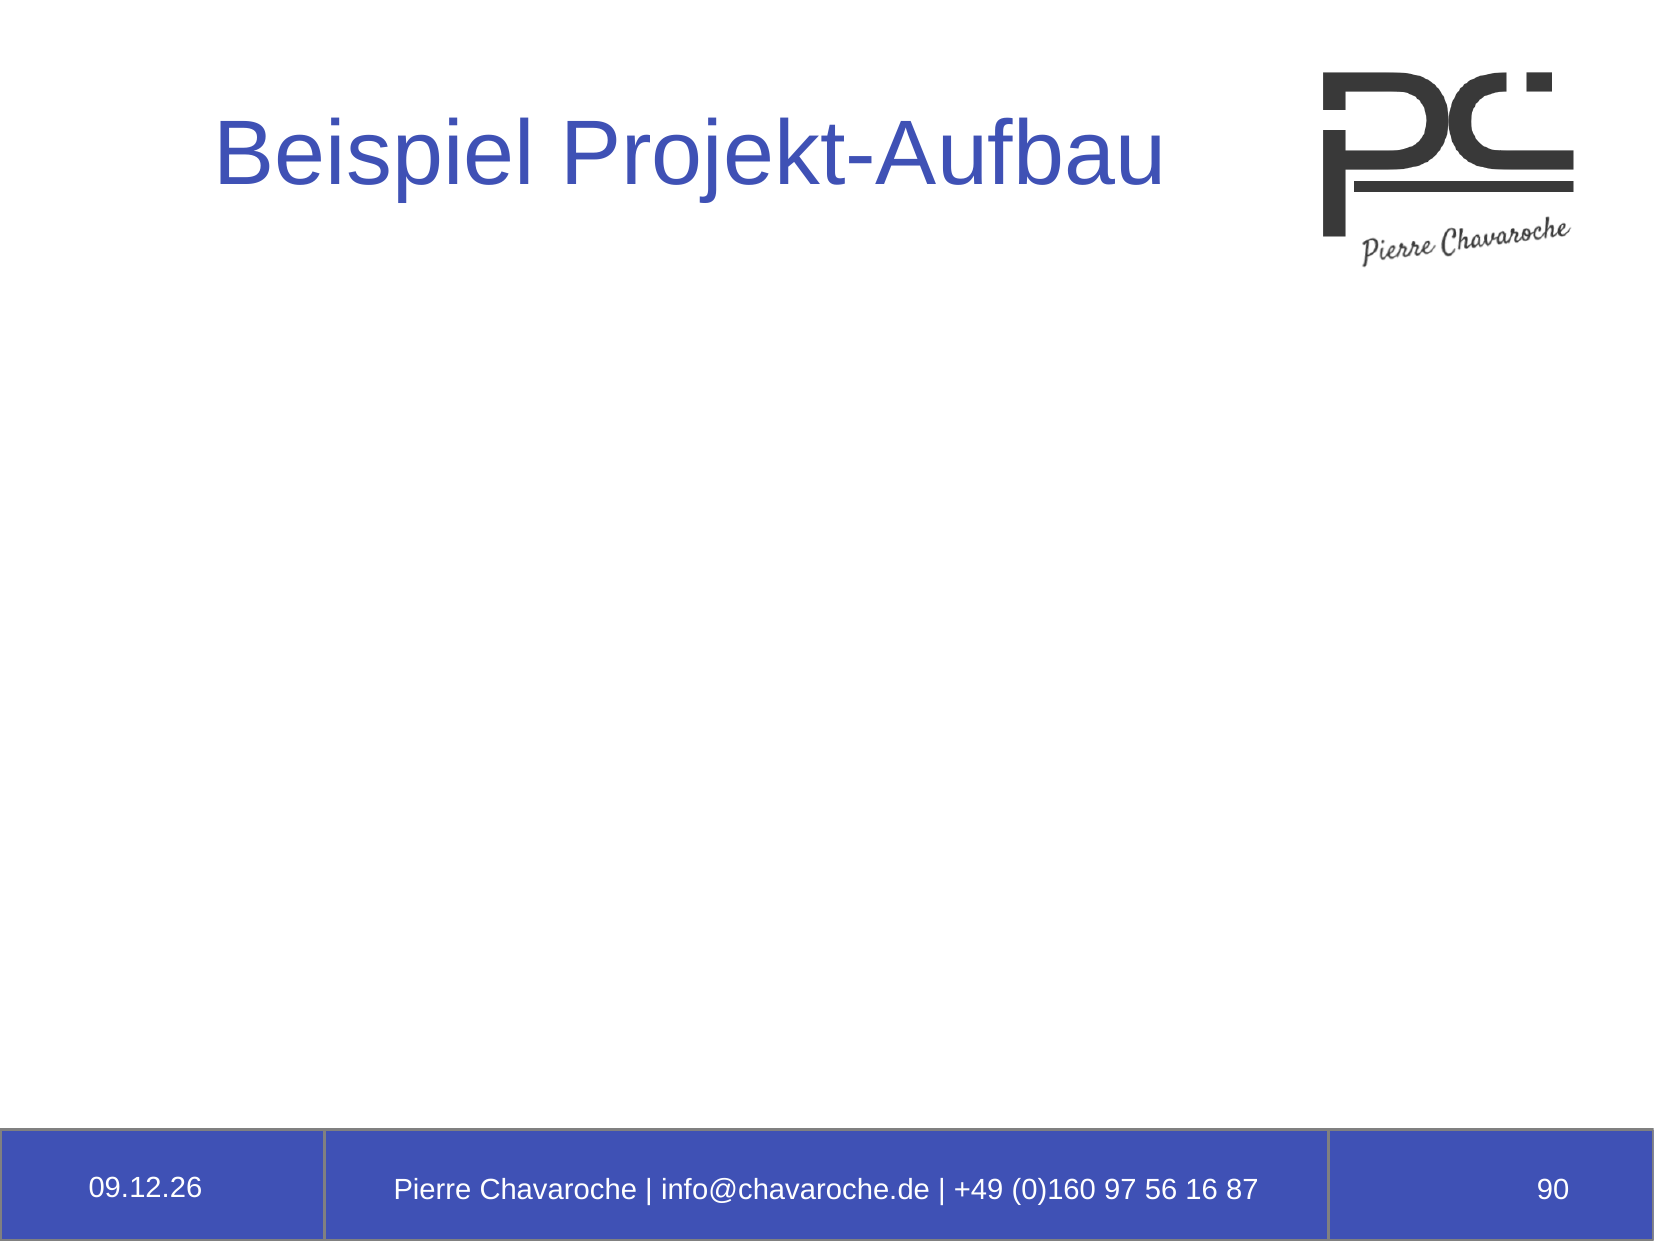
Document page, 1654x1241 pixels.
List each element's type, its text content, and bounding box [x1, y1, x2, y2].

title Beispiel Projekt-Aufbau [82, 49, 1300, 257]
picture [1307, 29, 1589, 311]
